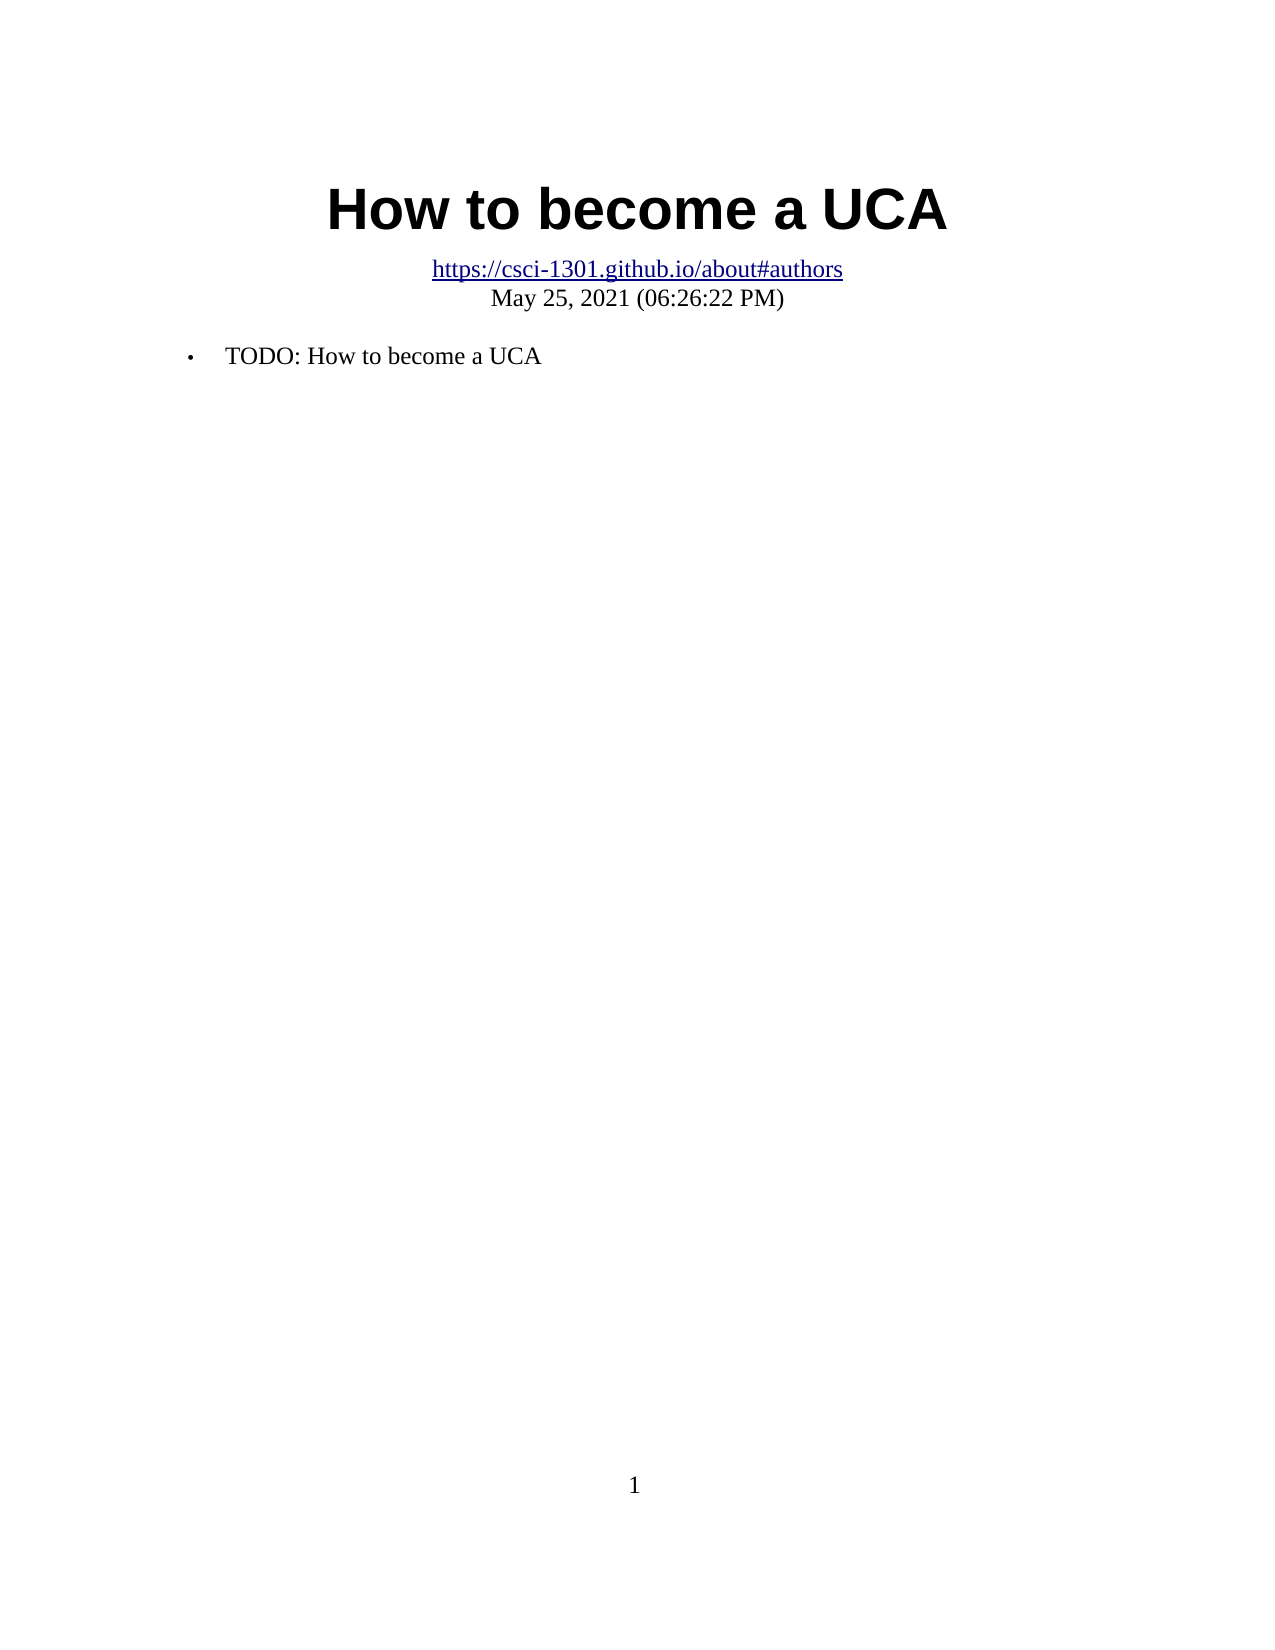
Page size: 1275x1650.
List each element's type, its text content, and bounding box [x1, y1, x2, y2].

title How to become a UCA [150, 175, 1125, 242]
text https://csci-1301.github.io/about#authors [150, 254, 1125, 283]
list TODO: How to become a UCA [187, 341, 1125, 369]
text May 25, 2021 (06:26:22 PM) [150, 283, 1125, 312]
